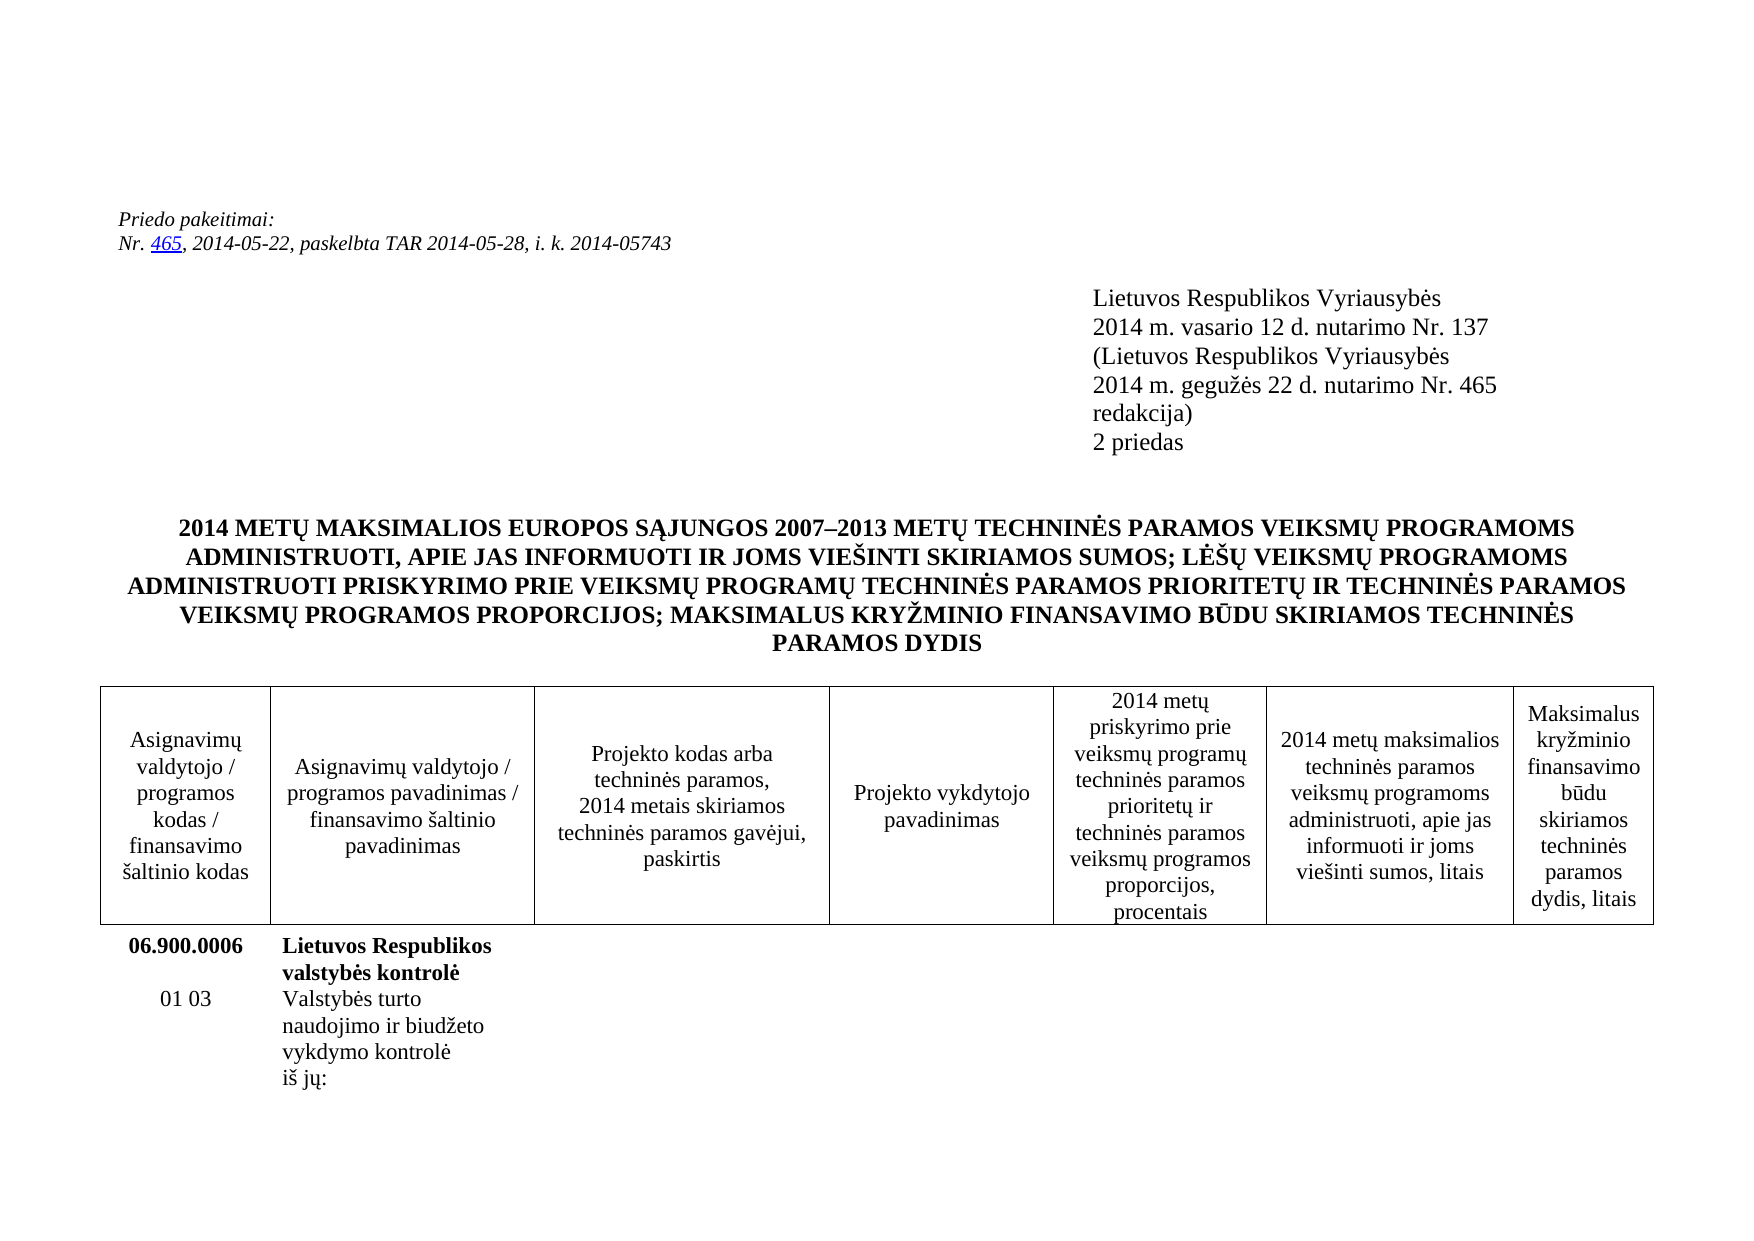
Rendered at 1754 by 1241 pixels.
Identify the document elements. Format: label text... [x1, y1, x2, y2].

table_header Asignavimų valdytojo / programos kodas / finansavimo šaltinio kodas [101, 687, 270, 924]
table_cell [1054, 985, 1267, 1064]
table_cell [1514, 1064, 1653, 1091]
table_cell [534, 985, 829, 1064]
table_cell [830, 1064, 1054, 1091]
table_cell [1054, 925, 1267, 985]
table_cell [1267, 1064, 1514, 1091]
table_cell iš jų: [271, 1064, 534, 1091]
table_cell [100, 1064, 271, 1091]
table_cell [534, 1064, 829, 1091]
table_cell [1514, 925, 1653, 985]
table_cell 06.900.0006 [100, 925, 271, 985]
table_header Maksimalus kryžminio finansavimo būdu skiriamos techninės paramos dydis, litais [1514, 687, 1653, 924]
table_cell [830, 985, 1054, 1064]
table_header 2014 metų priskyrimo prie veiksmų programų techninės paramos prioritetų ir techninės paramos veiksmų programos proporcijos, procentais [1054, 687, 1266, 924]
table_cell [1514, 985, 1653, 1064]
table_cell [1054, 1064, 1267, 1091]
text Lietuvos Respublikos Vyriausybės 2014 m. vasario 12 d. nutarimo Nr. 137 (Lietuvos Respublikos Vyriausybės 2014 m. gegužės 22 d. nutarimo Nr. 465 redakcija) 2 priedas [1093, 283, 1636, 456]
table_cell Valstybės turto naudojimo ir biudžeto vykdymo kontrolė [271, 985, 534, 1064]
table_header Projekto vykdytojo pavadinimas [830, 687, 1053, 924]
text Priedo pakeitimai: [118, 207, 1636, 231]
table_header 2014 metų maksimalios techninės paramos veiksmų programoms administruoti, apie jas informuoti ir joms viešinti sumos, litais [1267, 687, 1513, 924]
table_cell 01 03 [100, 985, 271, 1064]
text 2014 METŲ MAKSIMALIOS EUROPOS SĄJUNGOS 2007–2013 METŲ TECHNINĖS PARAMOS VEIKSMŲ PROGRAMOMS ADMINISTRUOTI, APIE JAS INFORMUOTI IR JOMS VIEŠINTI SKIRIAMOS SUMOS; LĖŠŲ VEIKSMŲ PROGRAMOMS ADMINISTRUOTI PRISKYRIMO PRIE VEIKSMŲ PROGRAMŲ TECHNINĖS PARAMOS PRIORITETŲ IR TECHNINĖS PARAMOS VEIKSMŲ PROGRAMOS PROPORCIJOS; MAKSIMALUS KRYŽMINIO FINANSAVIMO BŪDU SKIRIAMOS TECHNINĖS PARAMOS DYDIS [118, 513, 1636, 657]
table_cell [830, 925, 1054, 985]
table_cell Lietuvos Respublikos valstybės kontrolė [271, 925, 534, 985]
table_cell [1267, 925, 1514, 985]
table_cell [1267, 985, 1514, 1064]
table_header Asignavimų valdytojo / programos pavadinimas / finansavimo šaltinio pavadinimas [271, 687, 534, 924]
table_cell [534, 925, 829, 985]
table_header Projekto kodas arba techninės paramos, 2014 metais skiriamos techninės paramos gavėjui, paskirtis [535, 687, 829, 924]
text Nr. 465, 2014-05-22, paskelbta TAR 2014-05-28, i. k. 2014-05743 [118, 231, 1636, 255]
